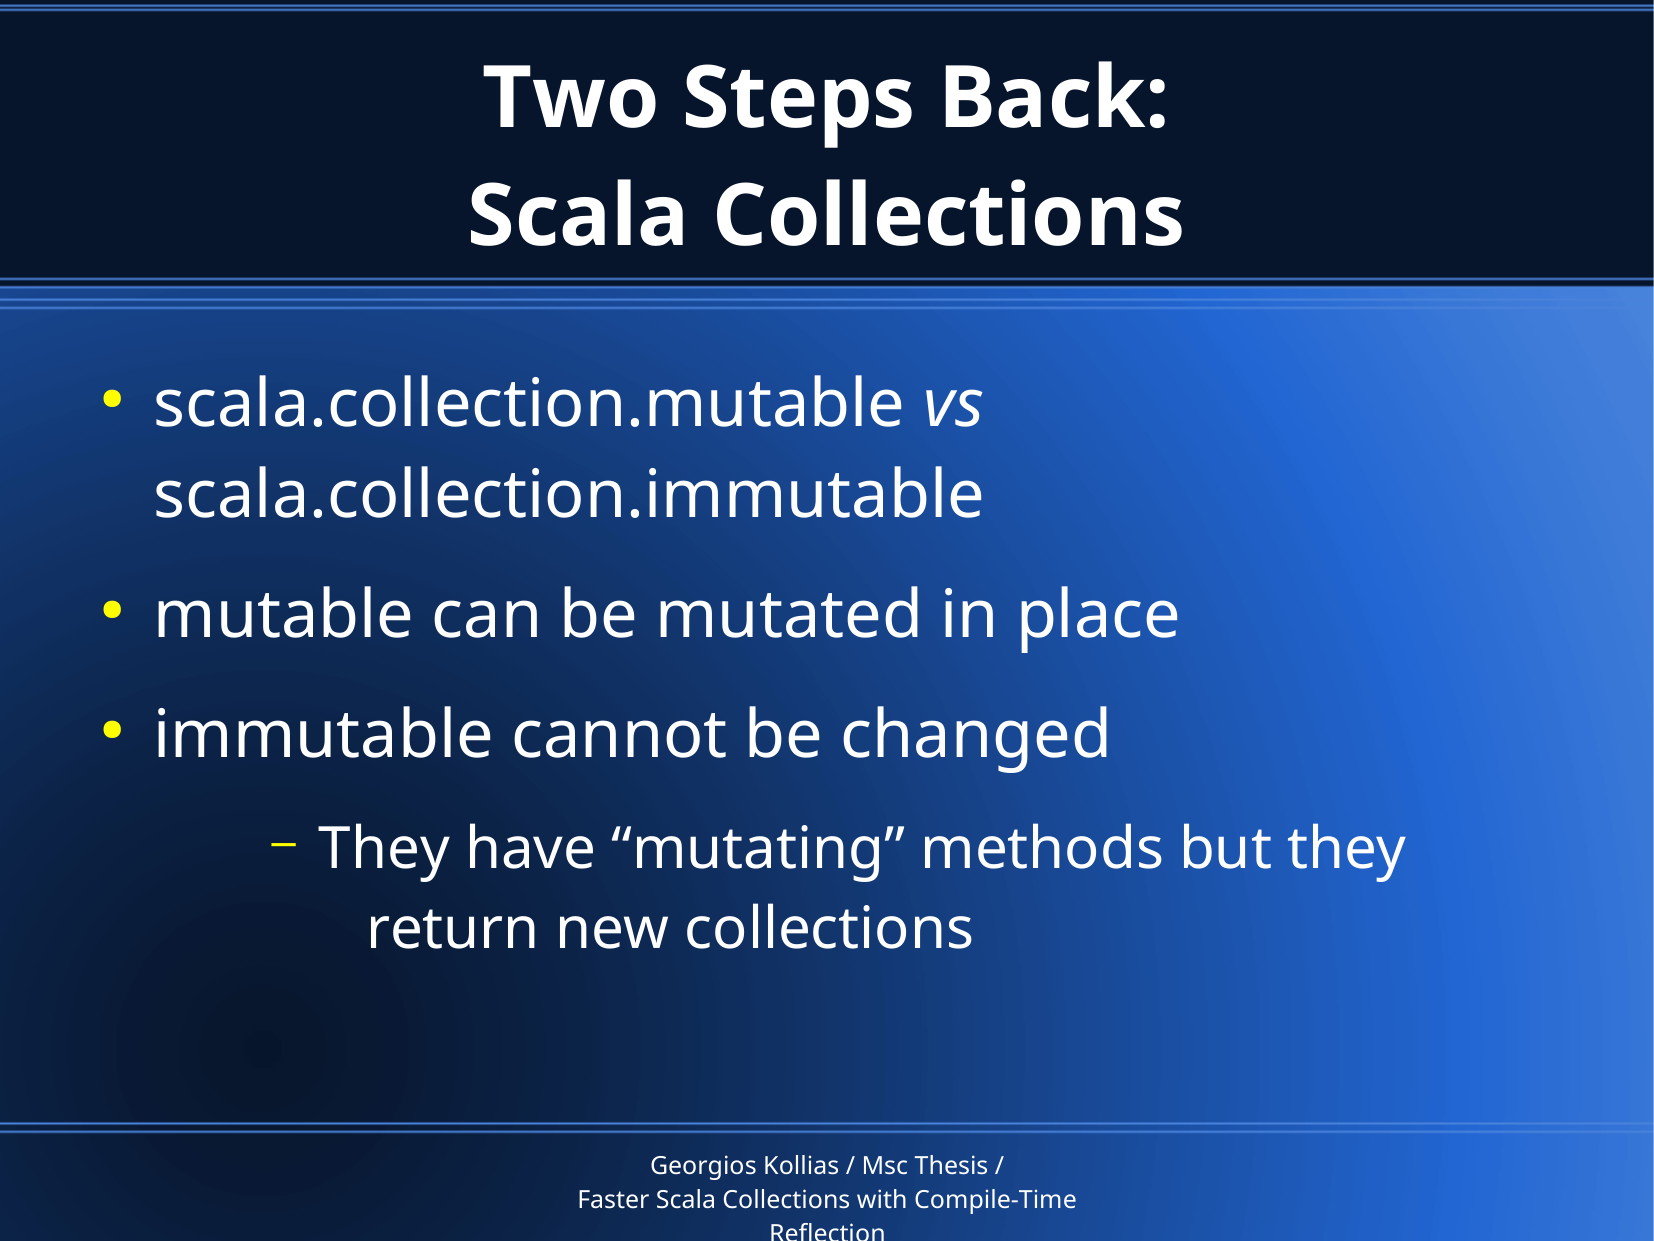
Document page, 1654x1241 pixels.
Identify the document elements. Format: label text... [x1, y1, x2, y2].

list scala.collection.mutable vs scala.collection.immutable mutable can be mutated in place immutable cannot be changed They have “mutating” methods but they return new collections [82, 355, 1571, 1075]
picture [0, 0, 1654, 1241]
picture [859, 1230, 866, 1240]
picture [774, 1235, 781, 1241]
title Two Steps Back: Scala Collections [82, 49, 1571, 257]
picture [774, 1226, 780, 1233]
picture [874, 1230, 881, 1241]
